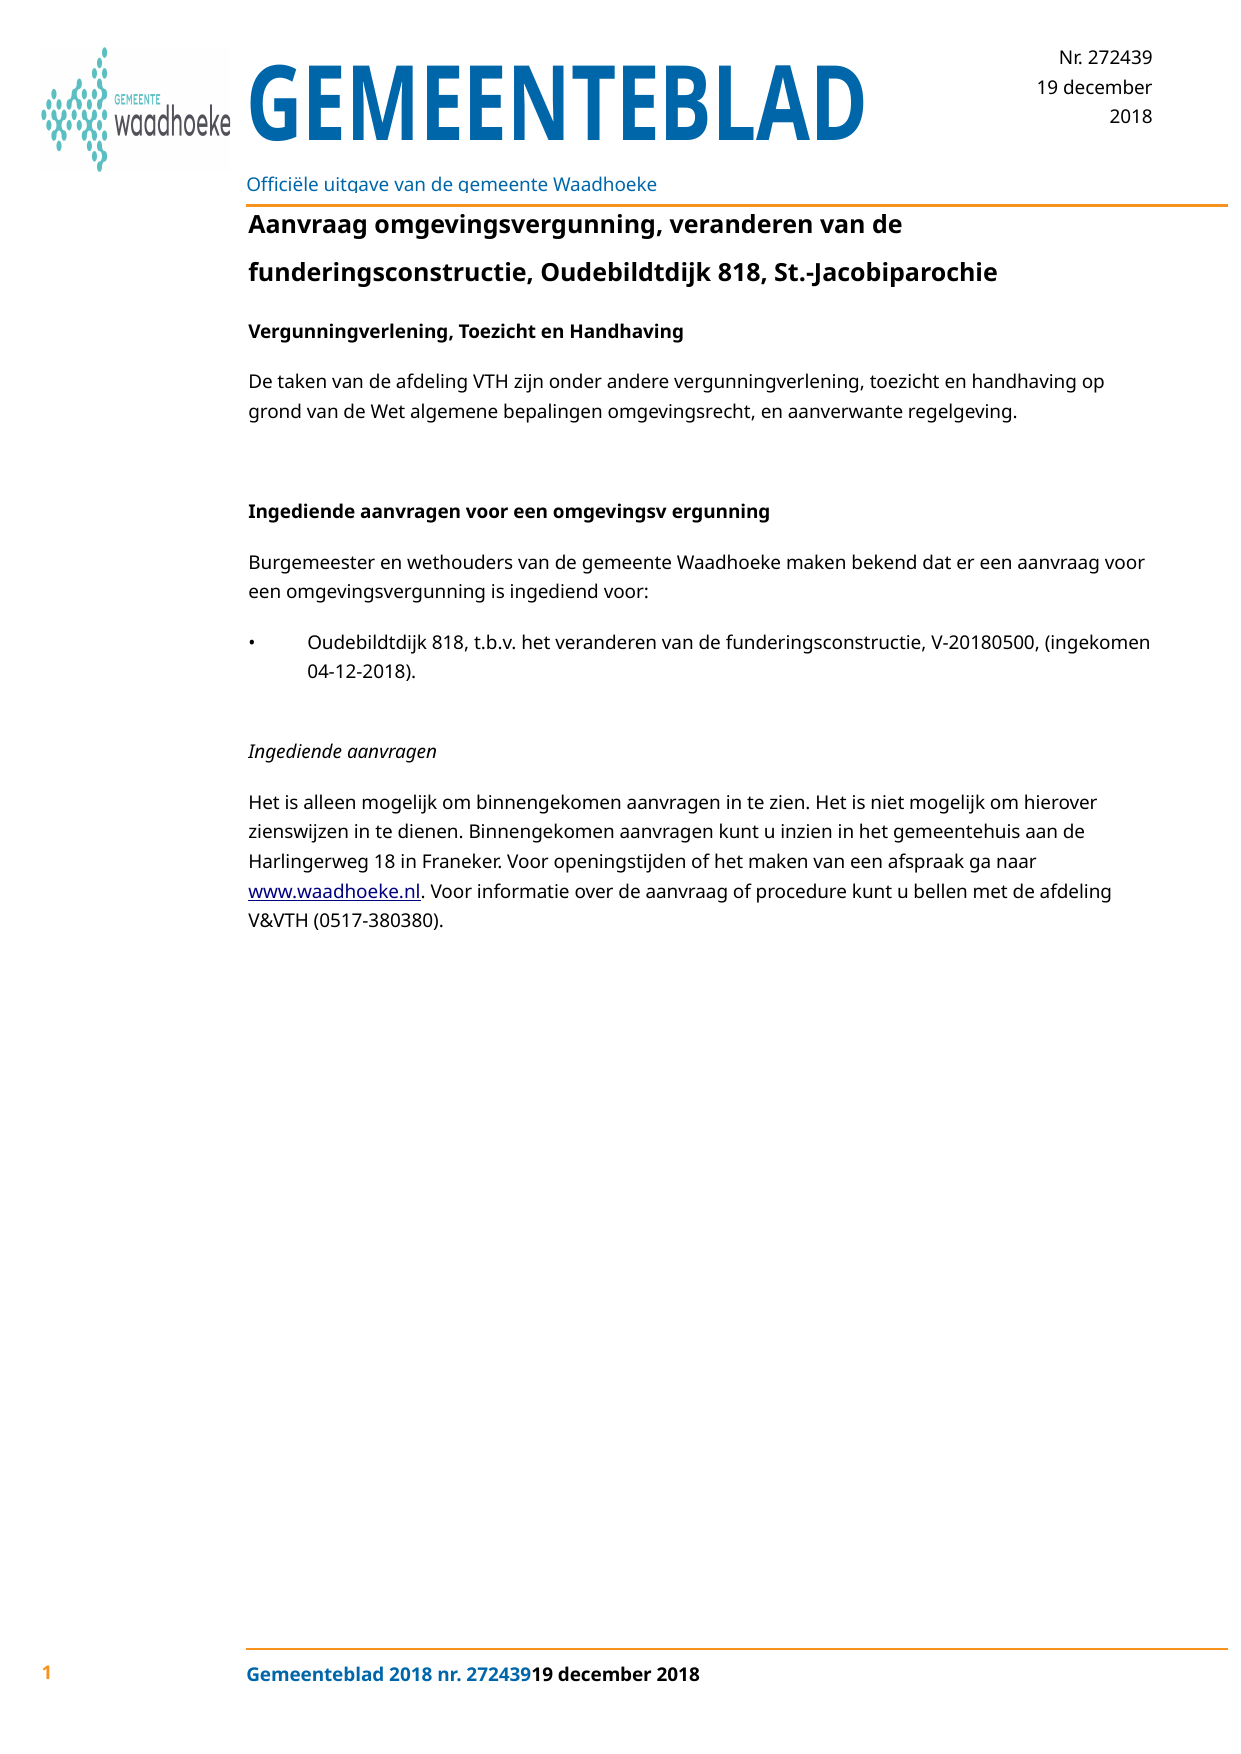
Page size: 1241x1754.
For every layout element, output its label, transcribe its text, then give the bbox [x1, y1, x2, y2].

text Vergunningverlening, Toezicht en Handhaving [248, 318, 1152, 344]
text Ingediende aanvragen [248, 739, 1152, 764]
text De taken van de afdeling VTH zijn onder andere vergunningverlening, toezicht en handhaving op grond van de Wet algemene bepalingen omgevingsrecht, en aanverwante regelgeving. [248, 368, 1152, 424]
picture [41, 47, 231, 172]
text Het is alleen mogelijk om binnengekomen aanvragen in te zien. Het is niet mogelijk om hierover zienswijzen in te dienen. Binnengekomen aanvragen kunt u inzien in het gemeentehuis aan de Harlingerweg 18 in Franeker. Voor openingstijden of het maken van een afspraak ga naar www.waadhoeke.nl. Voor informatie over de aanvraag of procedure kunt u bellen met de afdeling V&VTH (0517-380380). [248, 789, 1152, 933]
text Burgemeester en wethouders van de gemeente Waadhoeke maken bekend dat er een aanvraag voor een omgevingsvergunning is ingediend voor: [248, 549, 1152, 604]
text Ingediende aanvragen voor een omgevingsv ergunning [248, 499, 1152, 524]
text Aanvraag omgevingsvergunning, veranderen van de funderingsconstructie, Oudebildtdijk 818, St.-Jacobiparochie [248, 207, 1152, 288]
list Oudebildtdijk 818, t.b.v. het veranderen van de funderingsconstructie, V-20180500, (ingekomen 04-12-2018). [248, 629, 1152, 684]
